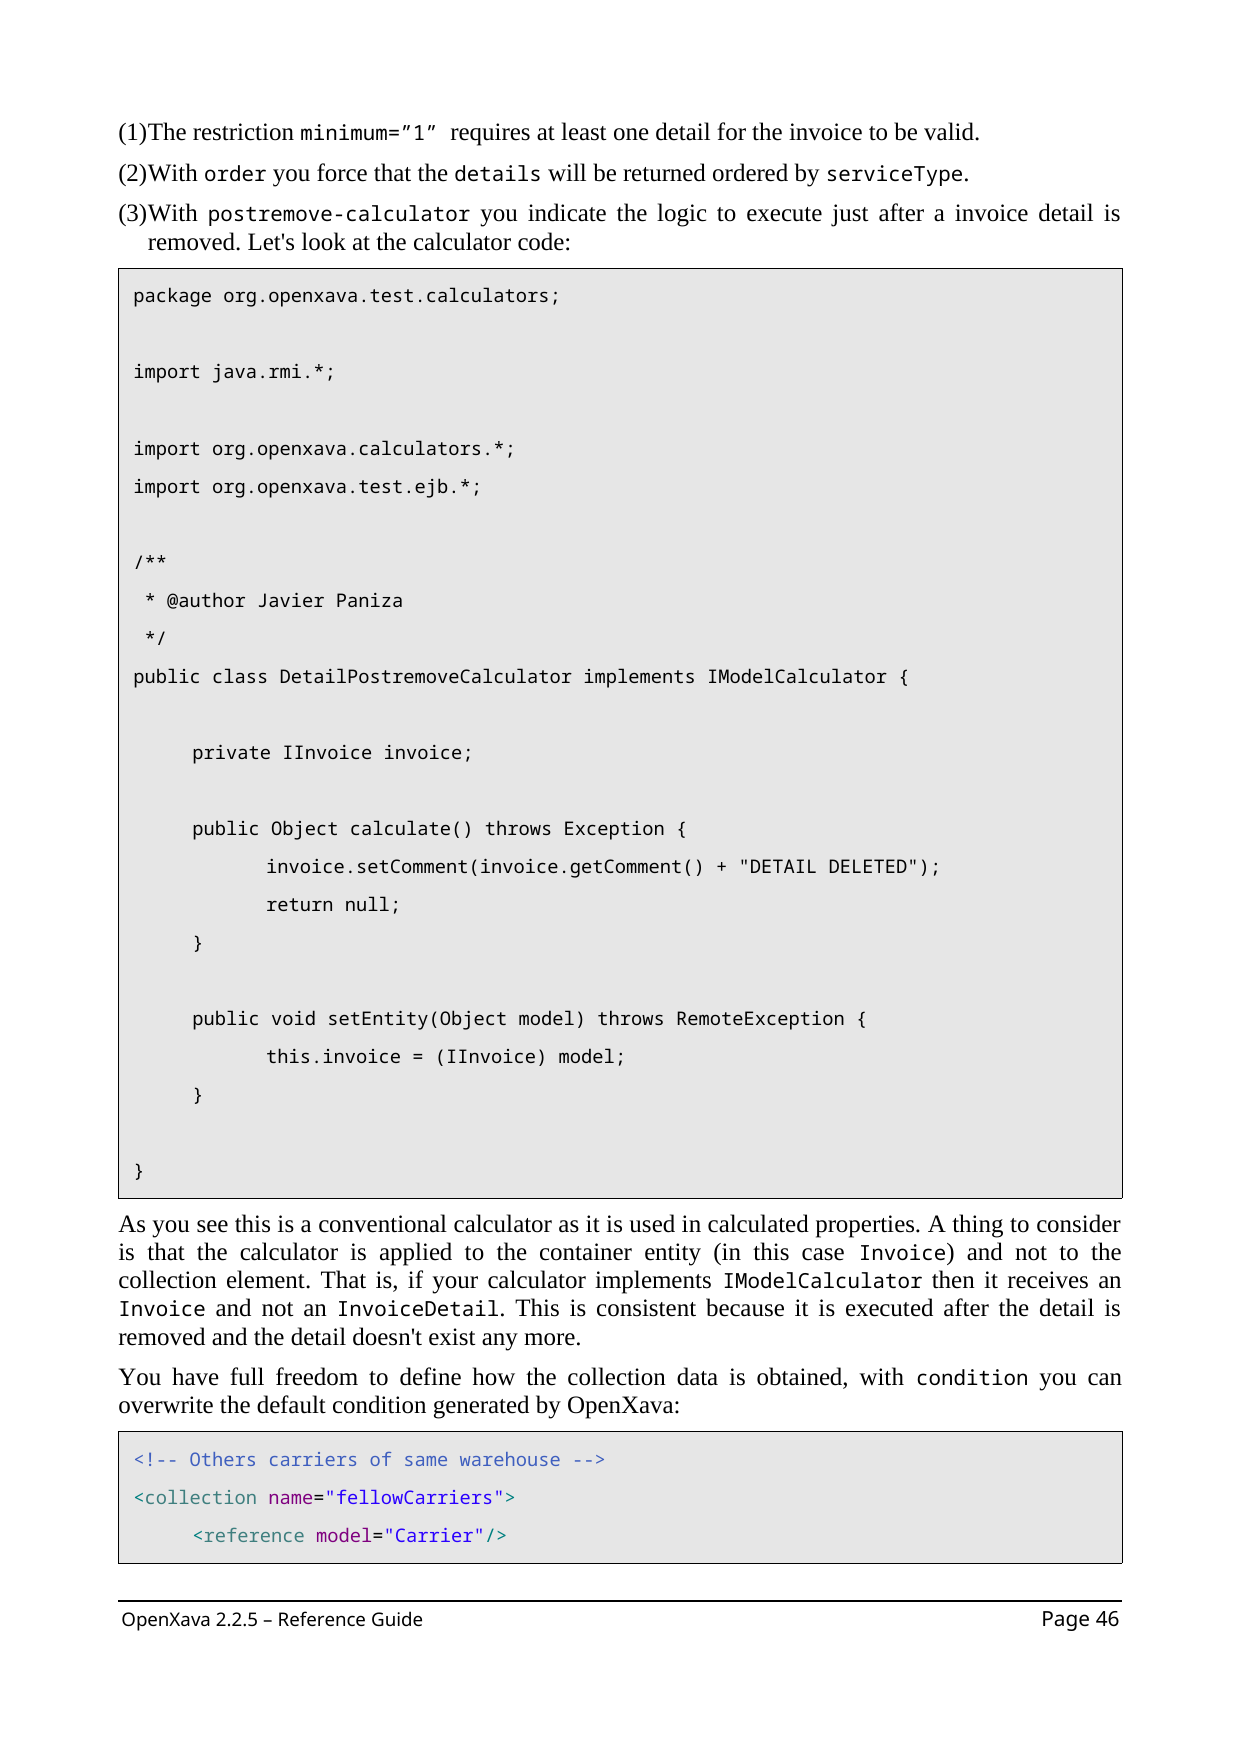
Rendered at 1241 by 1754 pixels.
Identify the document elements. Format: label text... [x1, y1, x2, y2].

text } [119, 1142, 1122, 1198]
text public void setEntity(Object model) throws RemoteException { [119, 990, 1122, 1028]
text */ [119, 610, 1122, 648]
text You have full freedom to define how the collection data is obtained, with condition you can overwrite the default condition generated by OpenXava: [118, 1363, 1122, 1419]
text this.invoice = (IInvoice) model; [119, 1028, 1122, 1066]
text * @author Javier Paniza [119, 572, 1122, 610]
text private IInvoice invoice; [119, 724, 1122, 762]
text import org.openxava.calculators.*; [119, 420, 1122, 458]
text <!-- Others carriers of same warehouse --> [119, 1432, 1122, 1469]
text import java.rmi.*; [119, 344, 1122, 382]
list The restriction minimum=”1” requires at least one detail for the invoice to be valid. [118, 118, 1122, 146]
text public Object calculate() throws Exception { [119, 800, 1122, 838]
text <collection name="fellowCarriers"> [119, 1469, 1122, 1507]
text import org.openxava.test.ejb.*; [119, 458, 1122, 496]
text package org.openxava.test.calculators; [119, 269, 1122, 306]
text invoice.setComment(invoice.getComment() + "DETAIL DELETED"); [119, 838, 1122, 876]
list With postremove-calculator you indicate the logic to execute just after a invoice detail is removed. Let's look at the calculator code: [118, 199, 1122, 256]
text /** [119, 534, 1122, 572]
text } [119, 1066, 1122, 1104]
text As you see this is a conventional calculator as it is used in calculated properties. A thing to consider is that the calculator is applied to the container entity (in this case Invoice) and not to the collection element. That is, if your calculator implements IModelCalculator then it receives an Invoice and not an InvoiceDetail. This is consistent because it is executed after the detail is removed and the detail doesn't exist any more. [118, 1210, 1122, 1350]
text public class DetailPostremoveCalculator implements IModelCalculator { [119, 648, 1122, 686]
text } [119, 914, 1122, 952]
text <reference model="Carrier"/> [119, 1507, 1122, 1563]
text return null; [119, 876, 1122, 914]
list With order you force that the details will be returned ordered by serviceType. [118, 159, 1122, 187]
